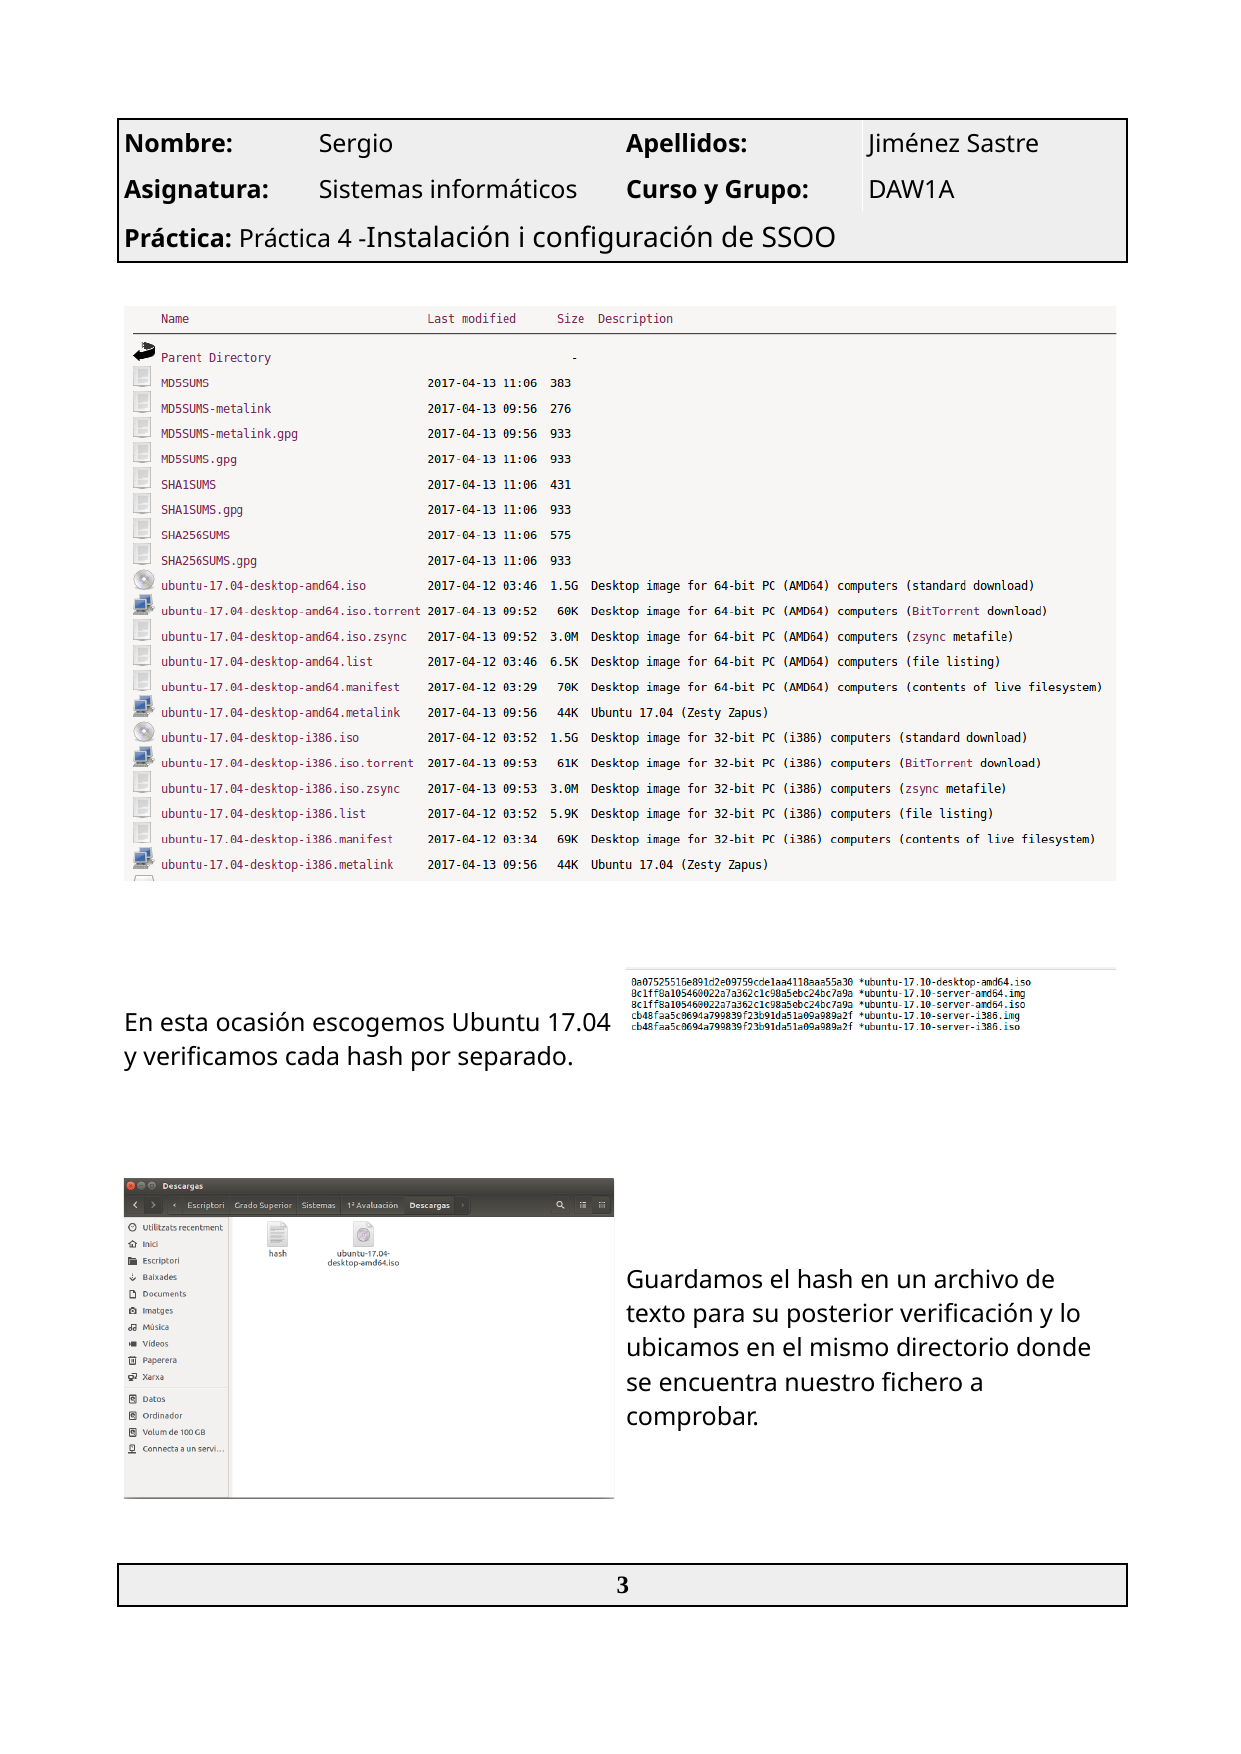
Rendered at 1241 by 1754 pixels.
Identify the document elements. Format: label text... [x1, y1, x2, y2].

picture [123, 1178, 615, 1499]
table_header [118, 1173, 620, 1533]
table_header [118, 301, 1122, 915]
table_header En esta ocasión escogemos Ubuntu 17.04 y verificamos cada hash por separado. [118, 961, 620, 1127]
picture [123, 306, 1117, 881]
table_header [620, 961, 1122, 1127]
picture [625, 967, 1117, 1093]
table_header Guardamos el hash en un archivo de texto para su posterior verificación y lo ubicamos en el mismo directorio donde se encuentra nuestro fichero a comprobar. [620, 1173, 1122, 1533]
